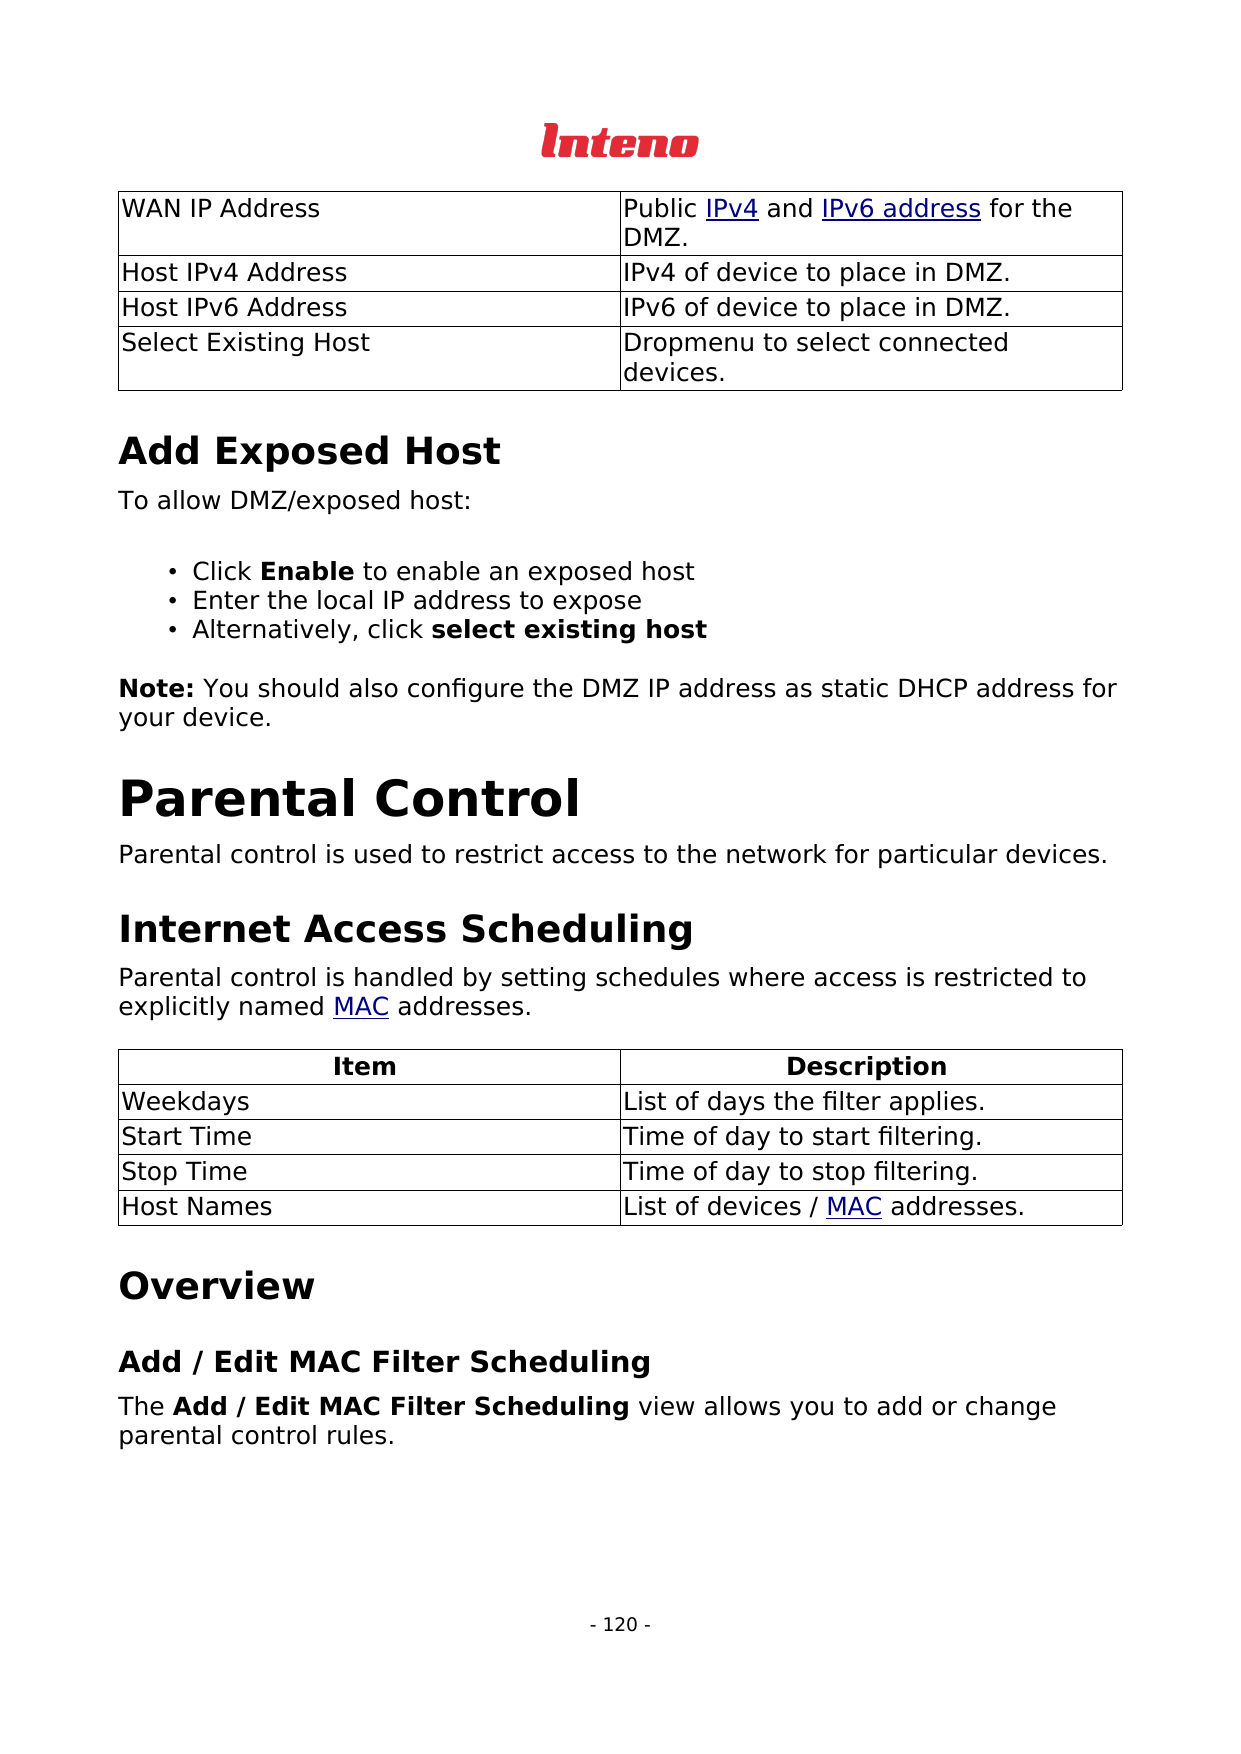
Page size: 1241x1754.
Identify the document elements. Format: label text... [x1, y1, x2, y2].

table_cell Public IPv4 and IPv6 address for the DMZ. [621, 192, 1122, 255]
text The Add / Edit MAC Filter Scheduling view allows you to add or change parental control rules. [118, 1392, 1122, 1450]
table_cell Host IPv6 Address [119, 292, 620, 326]
list Click Enable to enable an exposed host [177, 557, 1122, 586]
table_cell Start Time [119, 1120, 620, 1154]
picture [531, 118, 709, 162]
table_cell Dropmenu to select connected devices. [621, 327, 1122, 390]
table_cell Host Names [119, 1191, 620, 1224]
table_cell Time of day to stop filtering. [621, 1155, 1122, 1189]
subtitle Overview [118, 1264, 1122, 1308]
text Parental control is handled by setting schedules where access is restricted to explicitly named MAC addresses. [118, 963, 1122, 1022]
table_header Item [119, 1050, 620, 1084]
table_header Description [621, 1050, 1122, 1084]
subtitle Parental Control [118, 770, 1122, 828]
text To allow DMZ/exposed host: [118, 486, 1122, 515]
table_cell Time of day to start filtering. [621, 1120, 1122, 1154]
table_cell IPv4 of device to place in DMZ. [621, 256, 1122, 291]
text Parental control is used to restrict access to the network for particular devices. [118, 841, 1122, 870]
subtitle Add / Edit MAC Filter Scheduling [118, 1346, 1122, 1379]
table_cell IPv6 of device to place in DMZ. [621, 292, 1122, 326]
subtitle Add Exposed Host [118, 430, 1122, 473]
table_cell Select Existing Host [119, 327, 620, 390]
list Enter the local IP address to expose [177, 586, 1122, 615]
subtitle Internet Access Scheduling [118, 907, 1122, 951]
table_cell List of devices / MAC addresses. [621, 1191, 1122, 1224]
table_cell Weekdays [119, 1085, 620, 1119]
table_cell Host IPv4 Address [119, 256, 620, 291]
table_cell WAN IP Address [119, 192, 620, 255]
text Note: You should also configure the DMZ IP address as static DHCP address for your device. [118, 674, 1122, 732]
list Alternatively, click select existing host [177, 615, 1122, 644]
table_cell List of days the filter applies. [621, 1085, 1122, 1119]
table_cell Stop Time [119, 1155, 620, 1189]
